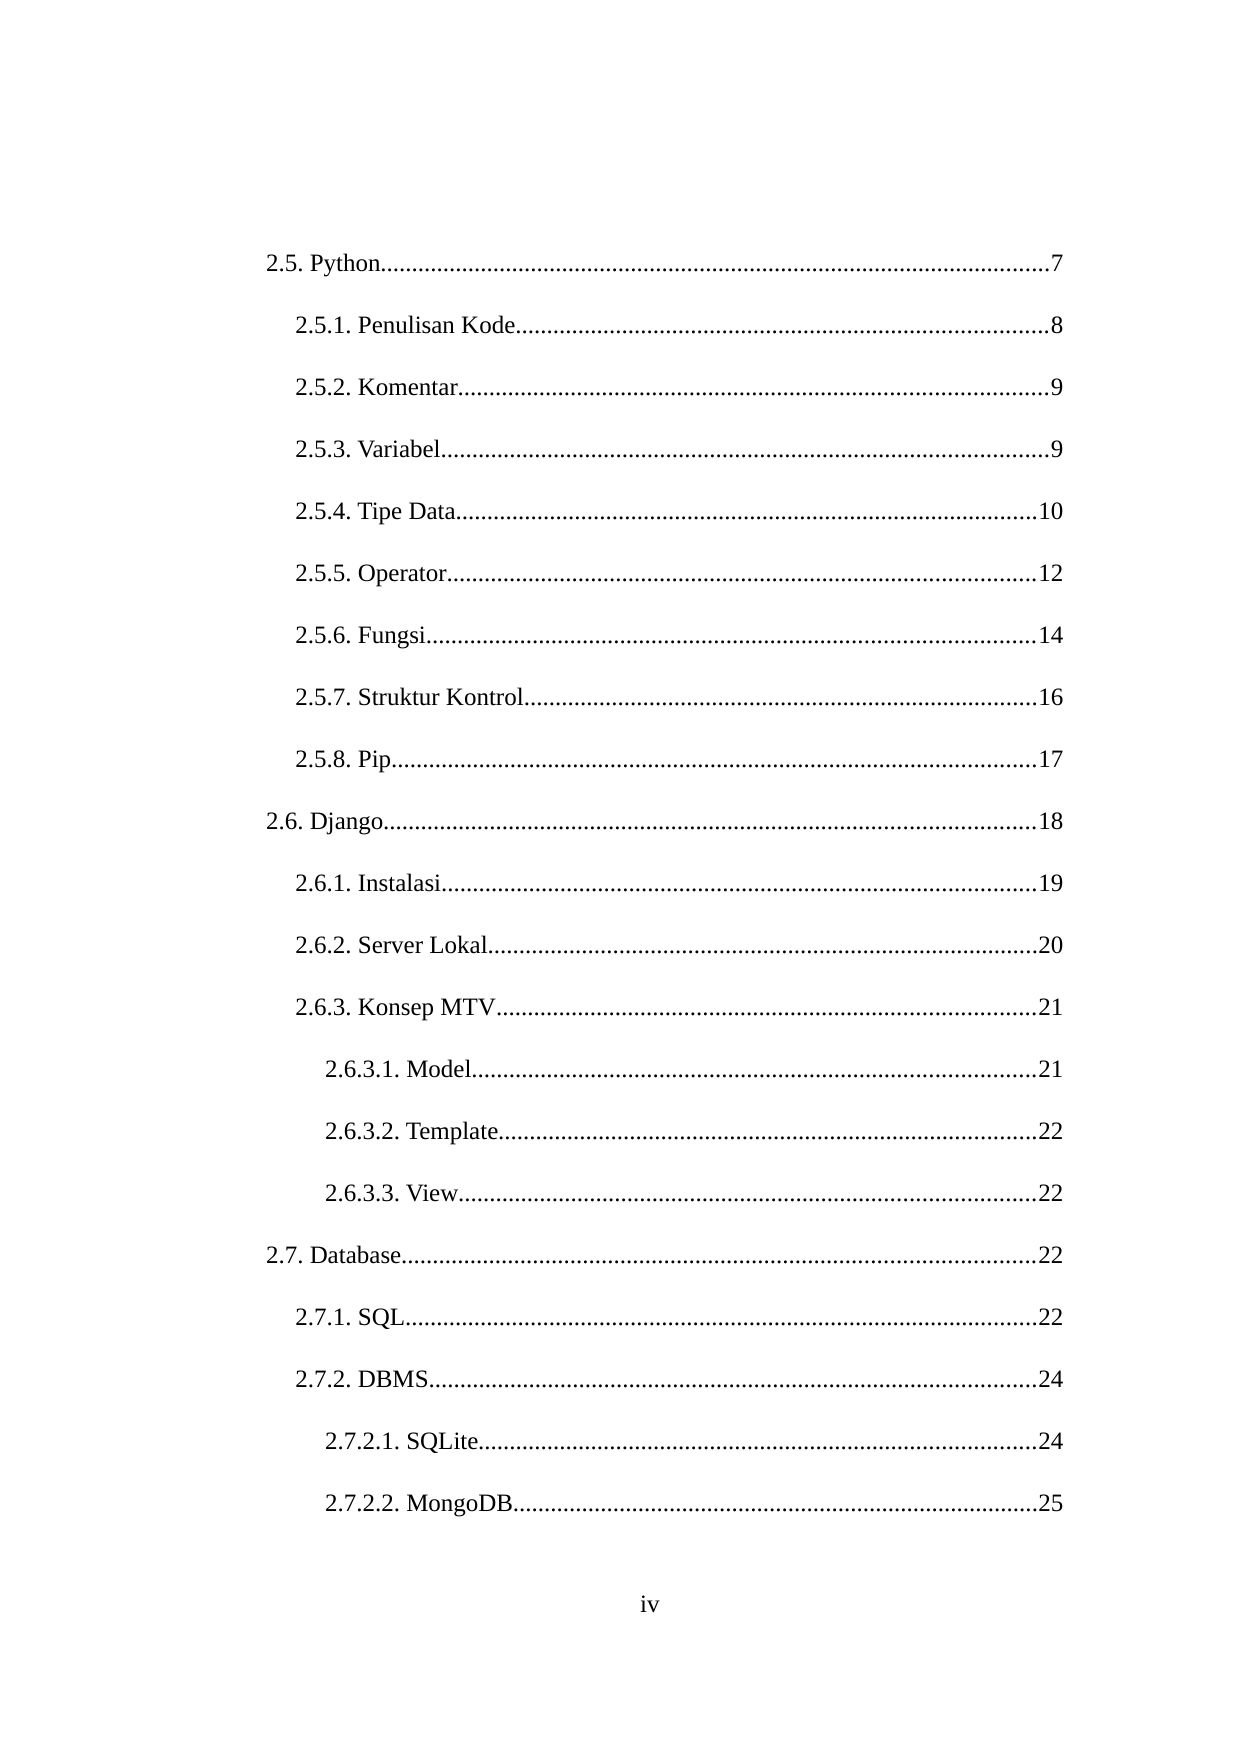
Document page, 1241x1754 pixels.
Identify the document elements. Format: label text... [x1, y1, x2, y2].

text 2.5.4. Tipe Data 10 [295, 484, 1063, 528]
text 2.6.3.3. View 22 [325, 1166, 1063, 1210]
text 2.5.5. Operator 12 [295, 546, 1063, 590]
text 2.6.3. Konsep MTV 21 [295, 980, 1063, 1024]
text 2.7.2. DBMS 24 [295, 1352, 1063, 1396]
text 2.6.3.2. Template 22 [325, 1104, 1063, 1148]
text 2.7.2.2. MongoDB 25 [325, 1476, 1063, 1520]
text 2.5.8. Pip 17 [295, 732, 1063, 776]
text 2.6.1. Instalasi 19 [295, 856, 1063, 900]
text 2.6. Django 18 [266, 794, 1063, 838]
text 2.7.1. SQL 22 [295, 1290, 1063, 1334]
text 2.6.3.1. Model 21 [325, 1042, 1063, 1086]
text 2.5.2. Komentar 9 [295, 360, 1063, 404]
text 2.7.2.1. SQLite 24 [325, 1414, 1063, 1458]
text 2.7. Database 22 [266, 1228, 1063, 1272]
text 2.5.1. Penulisan Kode 8 [295, 298, 1063, 342]
text 2.5.3. Variabel 9 [295, 422, 1063, 466]
text 2.5. Python 7 [266, 236, 1063, 281]
text 2.5.6. Fungsi 14 [295, 608, 1063, 652]
text 2.6.2. Server Lokal 20 [295, 918, 1063, 962]
text 2.5.7. Struktur Kontrol 16 [295, 670, 1063, 714]
